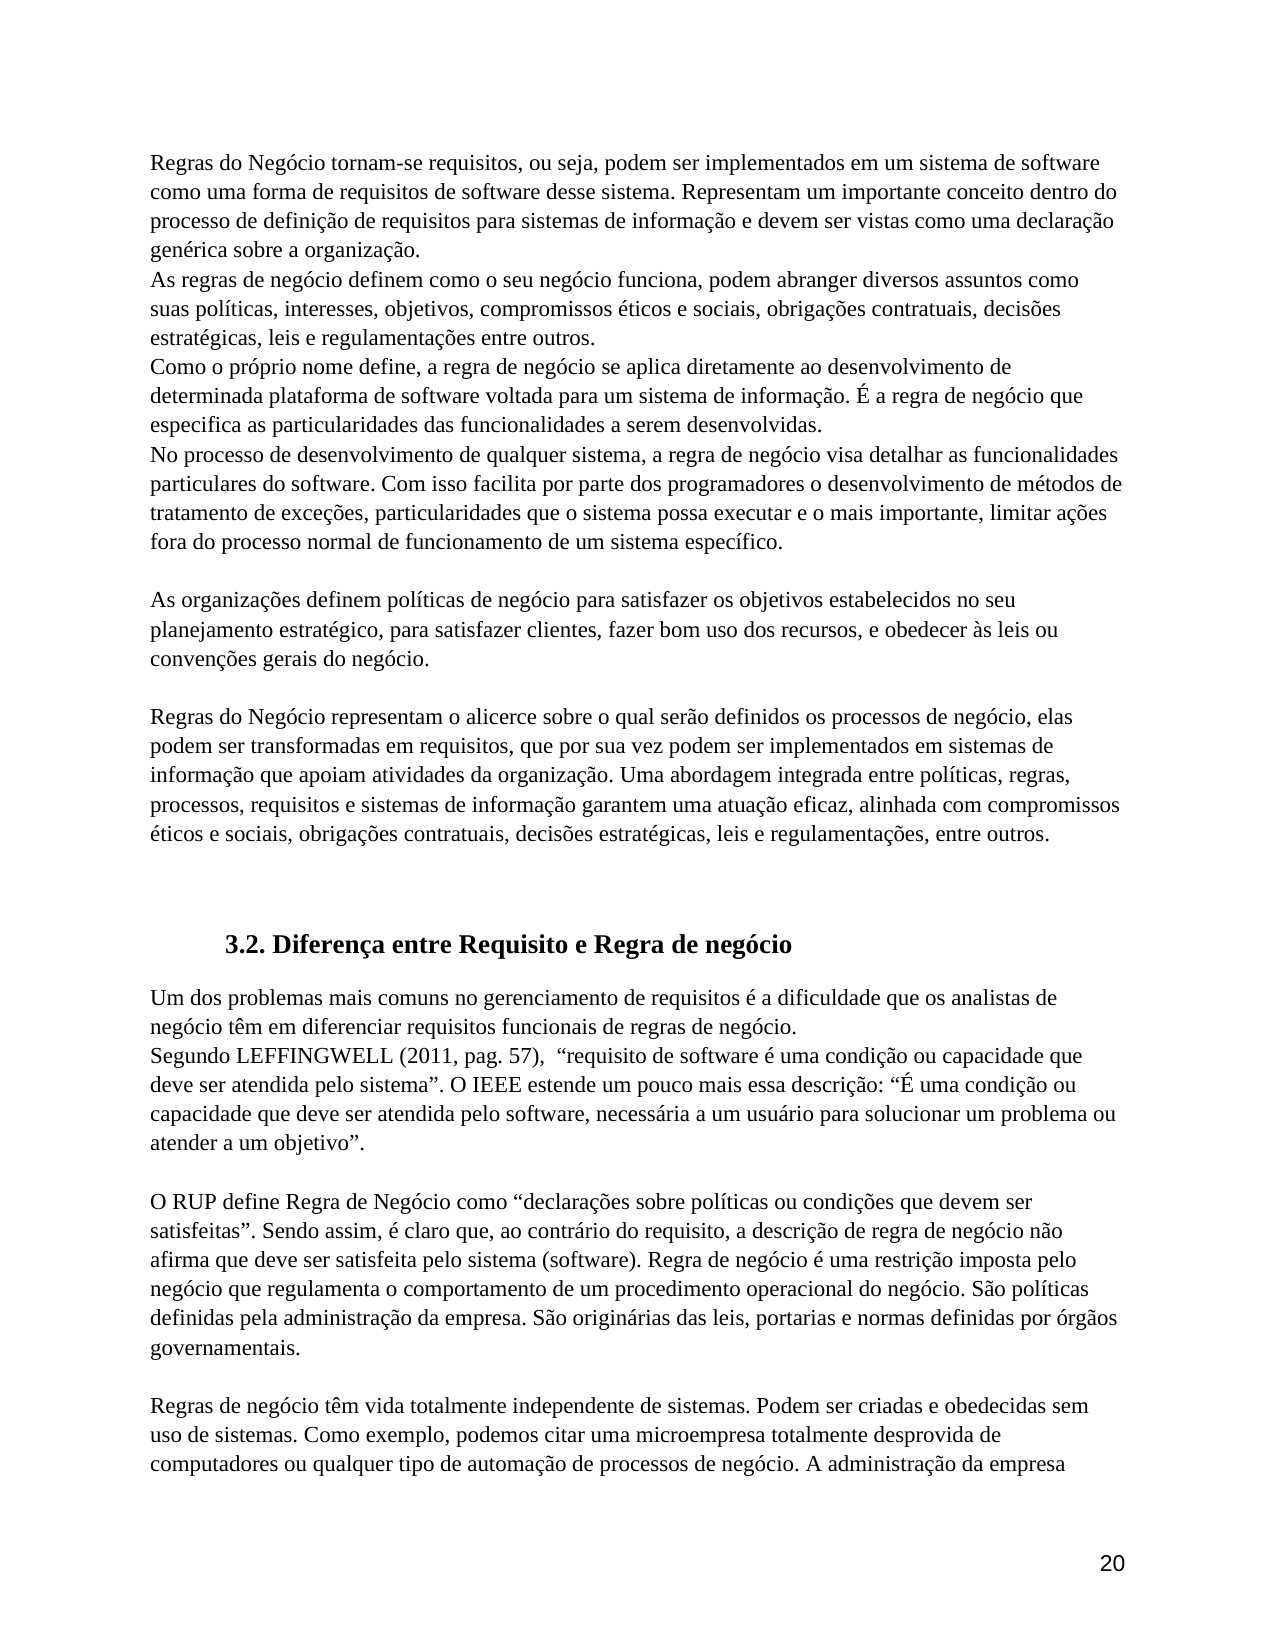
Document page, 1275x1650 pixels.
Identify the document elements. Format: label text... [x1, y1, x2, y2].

text No processo de desenvolvimento de qualquer sistema, a regra de negócio visa detalhar as funcionalidades particulares do software. Com isso facilita por parte dos programadores o desenvolvimento de métodos de tratamento de exceções, particularidades que o sistema possa executar e o mais importante, limitar ações fora do processo normal de funcionamento de um sistema específico. [150, 442, 1125, 554]
text As regras de negócio definem como o seu negócio funciona, podem abranger diversos assuntos como suas políticas, interesses, objetivos, compromissos éticos e sociais, obrigações contratuais, decisões estratégicas, leis e regulamentações entre outros. [150, 267, 1125, 350]
text O RUP define Regra de Negócio como “declarações sobre políticas ou condições que devem ser satisfeitas”. Sendo assim, é claro que, ao contrário do requisito, a descrição de regra de negócio não afirma que deve ser satisfeita pelo sistema (software). Regra de negócio é uma restrição imposta pelo negócio que regulamenta o comportamento de um procedimento operacional do negócio. São políticas definidas pela administração da empresa. São originárias das leis, portarias e normas definidas por órgãos governamentais. [150, 1189, 1125, 1360]
subtitle 3.2. Diferença entre Requisito e Regra de negócio [150, 929, 1125, 959]
text Segundo LEFFINGWELL (2011, pag. 57), “requisito de software é uma condição ou capacidade que deve ser atendida pelo sistema”. O IEEE estende um pouco mais essa descrição: “É uma condição ou capacidade que deve ser atendida pelo software, necessária a um usuário para solucionar um problema ou atender a um objetivo”. [150, 1043, 1125, 1156]
text Regras do Negócio representam o alicerce sobre o qual serão definidos os processos de negócio, elas podem ser transformadas em requisitos, que por sua vez podem ser implementados em sistemas de informação que apoiam atividades da organização. Uma abordagem integrada entre políticas, regras, processos, requisitos e sistemas de informação garantem uma atuação eficaz, alinhada com compromissos éticos e sociais, obrigações contratuais, decisões estratégicas, leis e regulamentações, entre outros. [150, 704, 1125, 846]
text Regras do Negócio tornam-se requisitos, ou seja, podem ser implementados em um sistema de software como uma forma de requisitos de software desse sistema. Representam um importante conceito dentro do processo de definição de requisitos para sistemas de informação e devem ser vistas como uma declaração genérica sobre a organização. [150, 150, 1125, 263]
text Como o próprio nome define, a regra de negócio se aplica diretamente ao desenvolvimento de determinada plataforma de software voltada para um sistema de informação. É a regra de negócio que especifica as particularidades das funcionalidades a serem desenvolvidas. [150, 354, 1125, 438]
text Regras de negócio têm vida totalmente independente de sistemas. Podem ser criadas e obedecidas sem uso de sistemas. Como exemplo, podemos citar uma microempresa totalmente desprovida de computadores ou qualquer tipo de automação de processos de negócio. A administração da empresa [150, 1393, 1125, 1477]
text As organizações definem políticas de negócio para satisfazer os objetivos estabelecidos no seu planejamento estratégico, para satisfazer clientes, fazer bom uso dos recursos, e obedecer às leis ou convenções gerais do negócio. [150, 587, 1125, 671]
text Um dos problemas mais comuns no gerenciamento de requisitos é a dificuldade que os analistas de negócio têm em diferenciar requisitos funcionais de regras de negócio. [150, 984, 1125, 1039]
